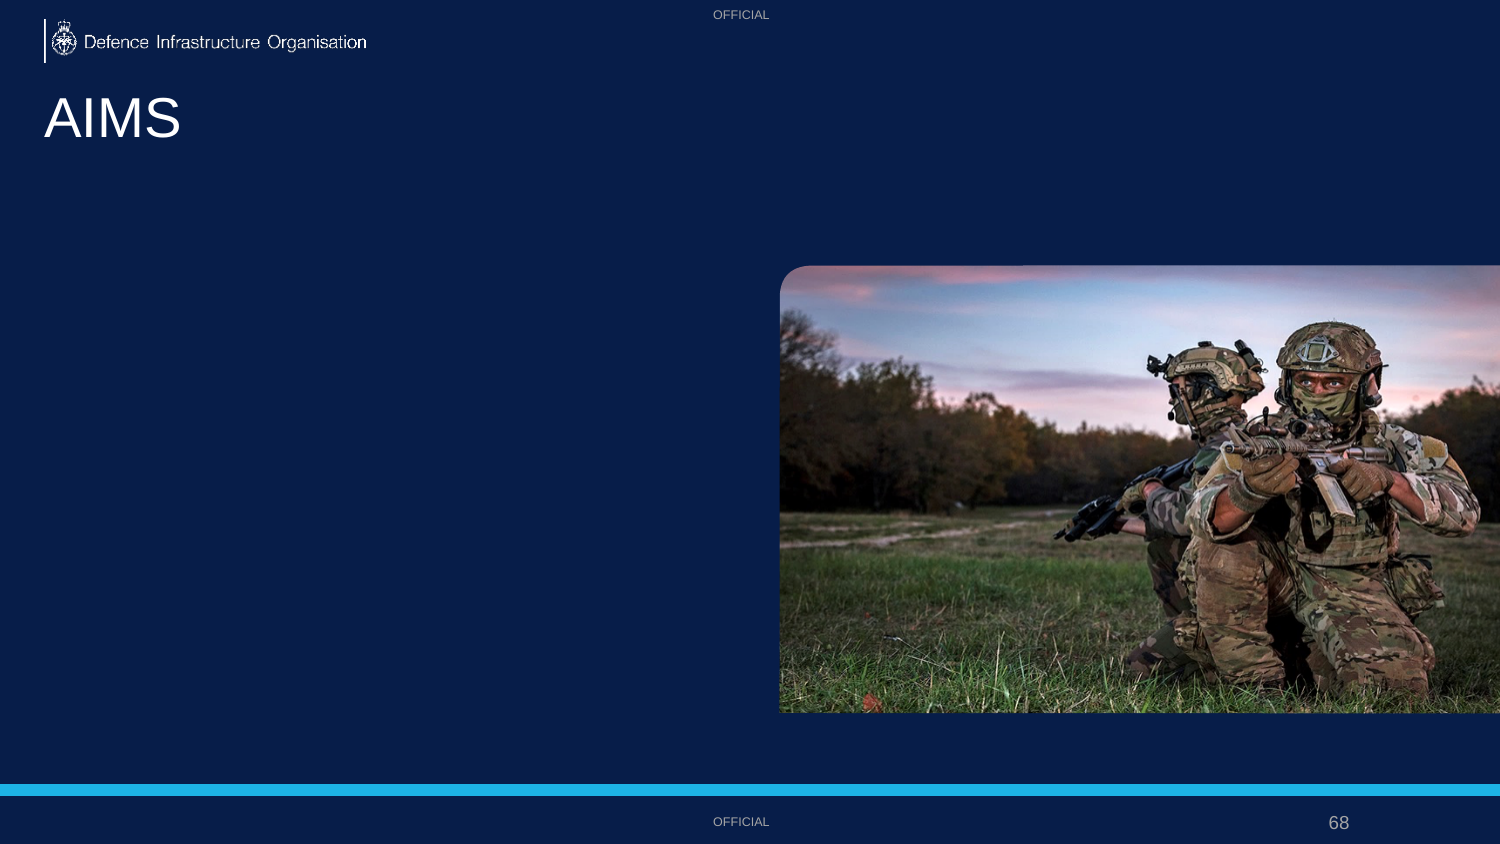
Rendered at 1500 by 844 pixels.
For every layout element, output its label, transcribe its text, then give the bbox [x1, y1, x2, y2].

title AIMS [44, 88, 913, 217]
text_box [779, 265, 1500, 714]
text_box [1328, 810, 1462, 833]
